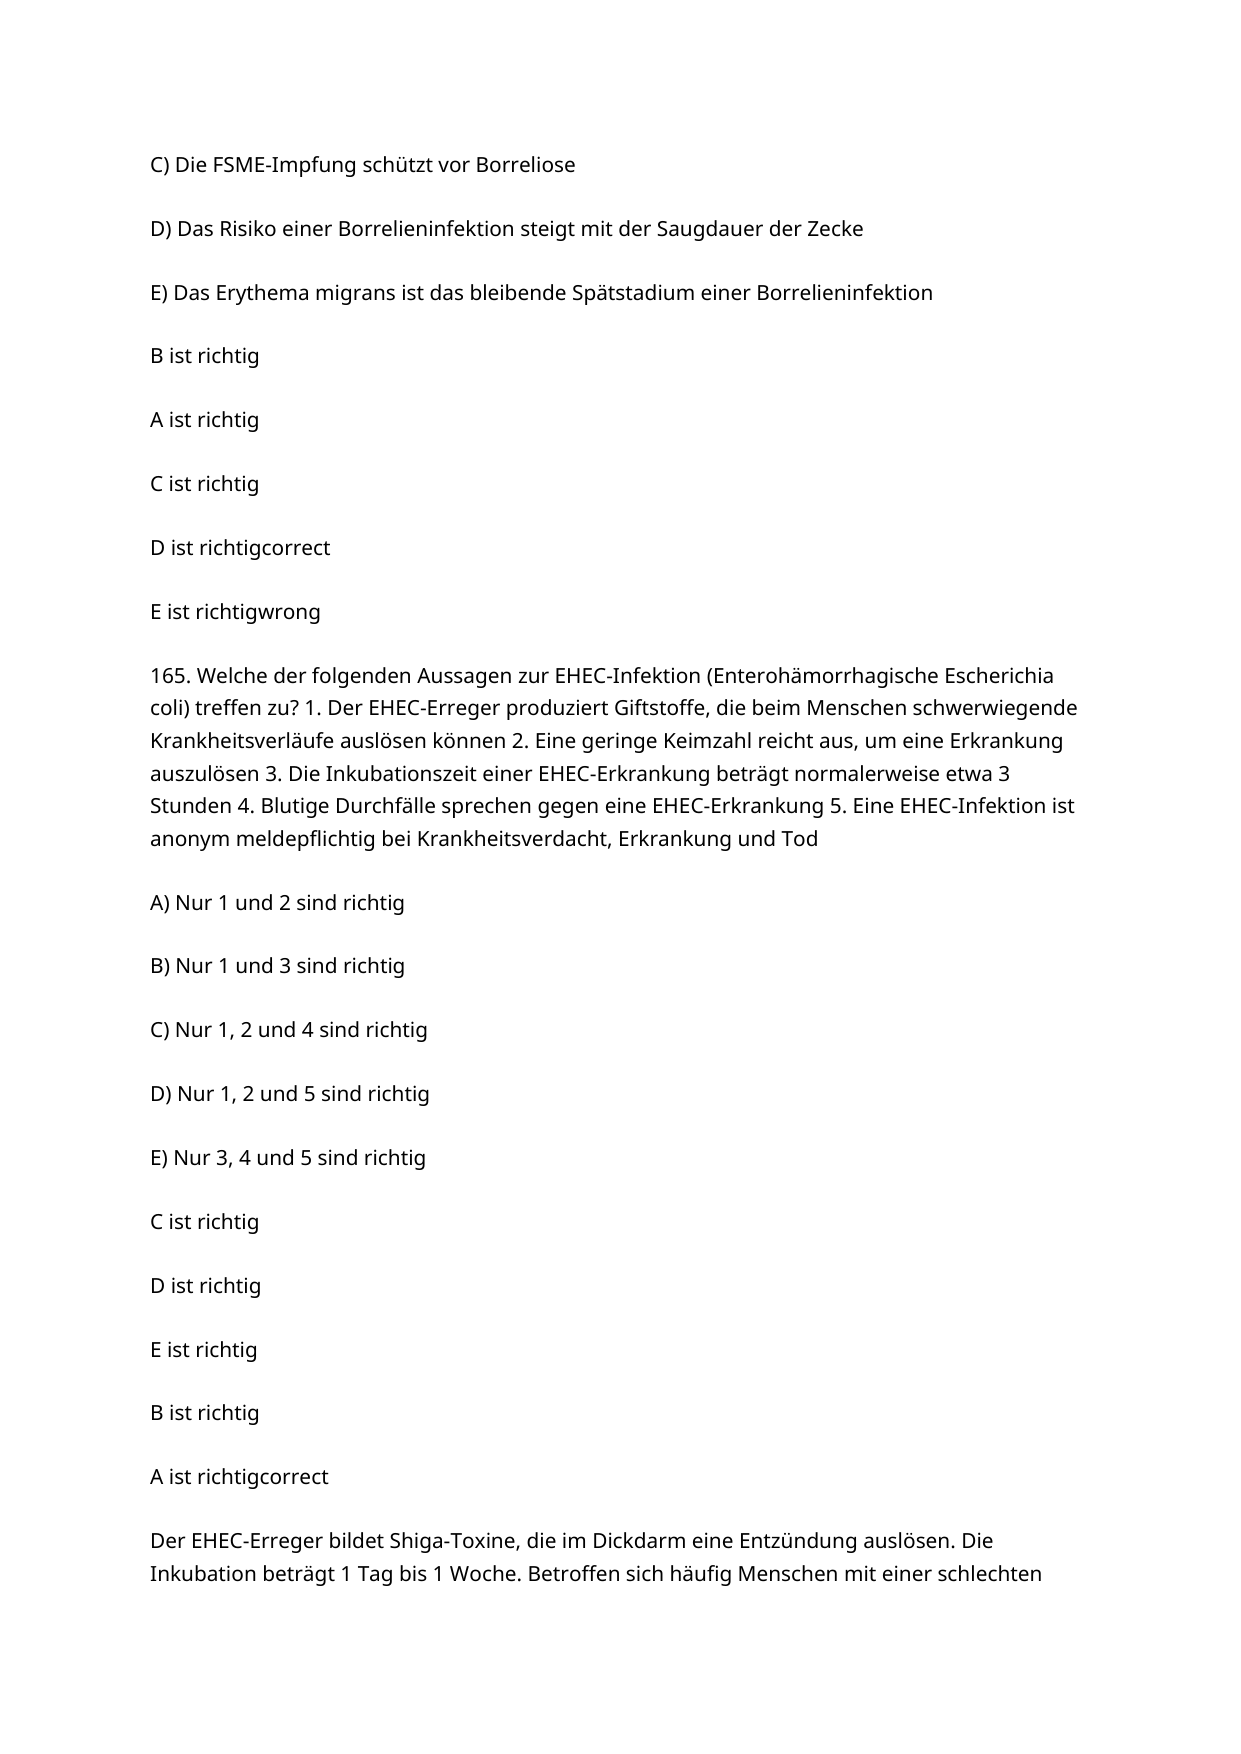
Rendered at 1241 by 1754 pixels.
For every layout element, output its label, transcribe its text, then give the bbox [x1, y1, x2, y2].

text C ist richtig [150, 469, 1090, 498]
text B) Nur 1 und 3 sind richtig [150, 952, 1090, 980]
text A ist richtigcorrect [150, 1462, 1090, 1491]
text D ist richtigcorrect [150, 533, 1090, 562]
text C) Die FSME-Impfung schützt vor Borreliose [150, 150, 1090, 178]
text E) Das Erythema migrans ist das bleibende Spätstadium einer Borrelieninfektion [150, 278, 1090, 306]
text D) Das Risiko einer Borrelieninfektion steigt mit der Saugdauer der Zecke [150, 214, 1090, 242]
text Der EHEC-Erreger bildet Shiga-Toxine, die im Dickdarm eine Entzündung auslösen. Die Inkubation beträgt 1 Tag bis 1 Woche. Betroffen sich häufig Menschen mit einer schlechten [150, 1526, 1090, 1587]
text E ist richtig [150, 1335, 1090, 1363]
text C ist richtig [150, 1207, 1090, 1235]
text B ist richtig [150, 1398, 1090, 1427]
text D ist richtig [150, 1271, 1090, 1299]
text D) Nur 1, 2 und 5 sind richtig [150, 1079, 1090, 1108]
text 165. Welche der folgenden Aussagen zur EHEC-Infektion (Enterohämorrhagische Escherichia coli) treffen zu? 1. Der EHEC-Erreger produziert Giftstoffe, die beim Menschen schwerwiegende Krankheitsverläufe auslösen können 2. Eine geringe Keimzahl reicht aus, um eine Erkrankung auszulösen 3. Die Inkubationszeit einer EHEC-Erkrankung beträgt normalerweise etwa 3 Stunden 4. Blutige Durchfälle sprechen gegen eine EHEC-Erkrankung 5. Eine EHEC-Infektion ist anonym meldepflichtig bei Krankheitsverdacht, Erkrankung und Tod [150, 661, 1090, 852]
text E ist richtigwrong [150, 597, 1090, 625]
text A ist richtig [150, 405, 1090, 434]
text C) Nur 1, 2 und 4 sind richtig [150, 1015, 1090, 1044]
text A) Nur 1 und 2 sind richtig [150, 888, 1090, 916]
text E) Nur 3, 4 und 5 sind richtig [150, 1143, 1090, 1172]
text B ist richtig [150, 342, 1090, 370]
